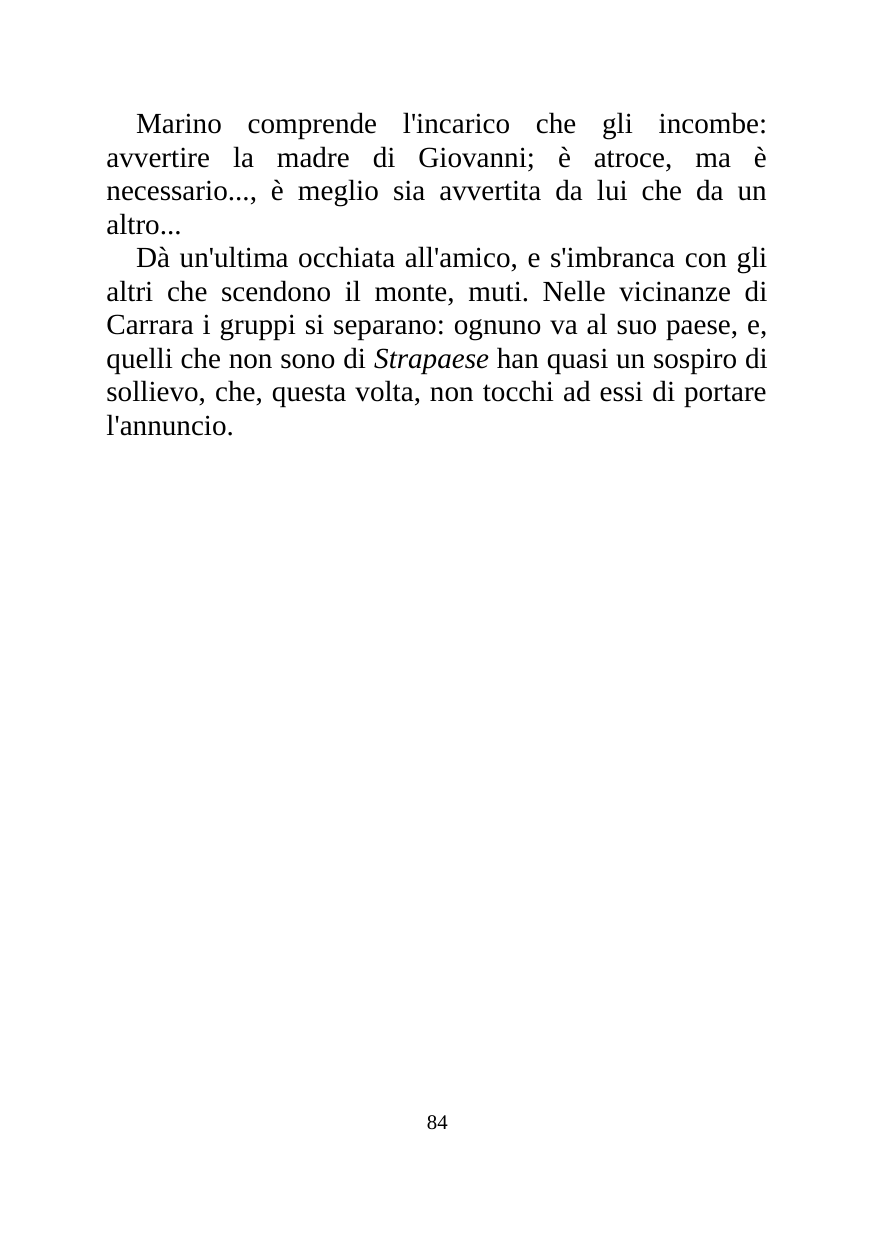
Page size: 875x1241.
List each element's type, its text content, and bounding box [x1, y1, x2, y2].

text Marino comprende l'incarico che gli incombe: avvertire la madre di Giovanni; è atroce, ma è necessario..., è meglio sia avvertita da lui che da un altro... [106, 106, 768, 240]
text Dà un'ultima occhiata all'amico, e s'imbranca con gli altri che scendono il monte, muti. Nelle vicinanze di Carrara i gruppi si separano: ognuno va al suo paese, e, quelli che non sono di Strapaese han quasi un sospiro di sollievo, che, questa volta, non tocchi ad essi di portare l'annuncio. [106, 240, 768, 442]
